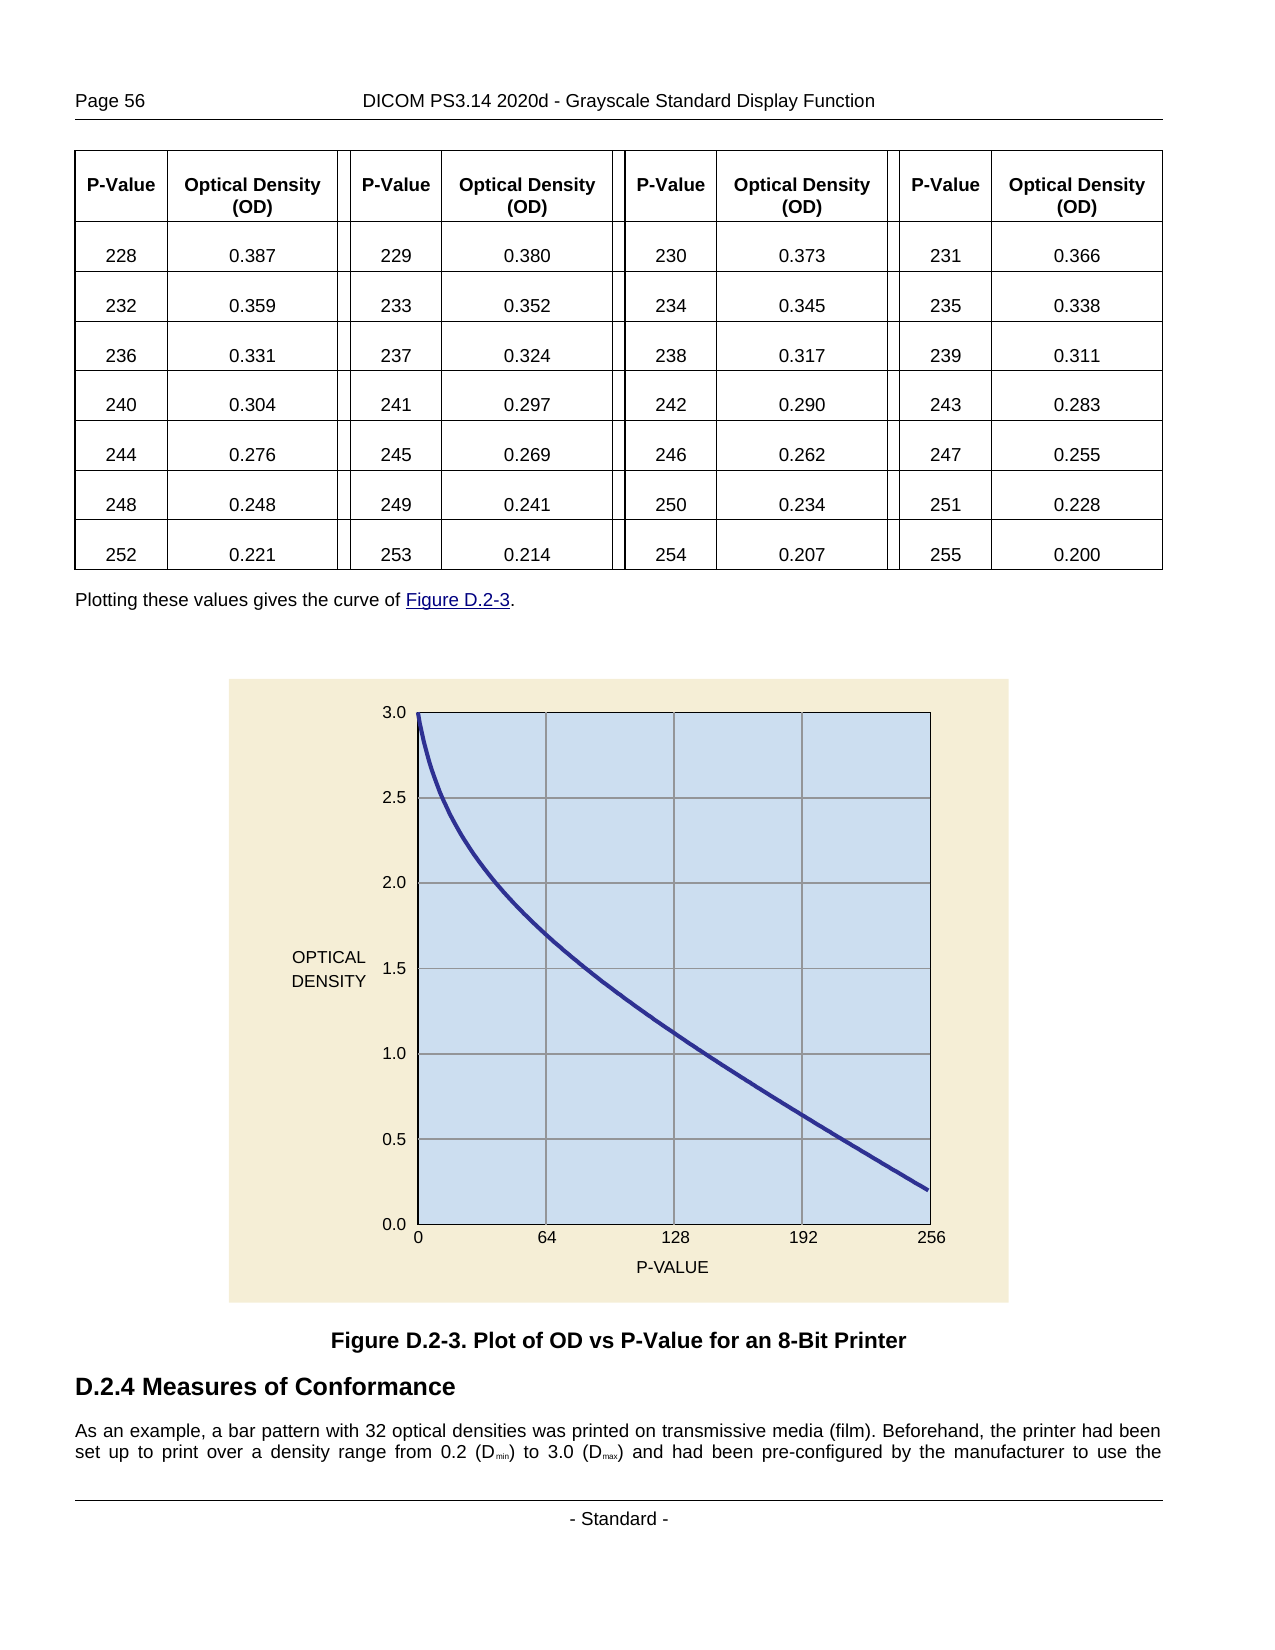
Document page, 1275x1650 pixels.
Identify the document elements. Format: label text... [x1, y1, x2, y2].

table_cell 255 [900, 520, 991, 569]
table_cell 0.214 [442, 520, 612, 569]
table_header Optical Density (OD) [168, 151, 337, 221]
table_cell [613, 520, 624, 569]
table_header [888, 151, 899, 221]
table_cell [338, 272, 350, 321]
table_cell 238 [626, 322, 716, 370]
table_header [338, 151, 350, 221]
table_cell 0.324 [442, 322, 612, 370]
table_cell [888, 520, 899, 569]
table_cell 242 [626, 371, 716, 420]
table_cell 229 [351, 222, 441, 271]
table_cell 251 [900, 471, 991, 519]
table_cell 0.248 [168, 471, 337, 519]
table_cell [613, 222, 624, 271]
table_cell 245 [351, 421, 441, 470]
table_cell 228 [76, 222, 167, 271]
table_cell 0.234 [717, 471, 887, 519]
table_cell 0.317 [717, 322, 887, 370]
table_header P-Value [76, 151, 167, 221]
text As an example, a bar pattern with 32 optical densities was printed on transmissive media (film). Beforehand, the printer had been set up to print over a density range from 0.2 (Dmin) to 3.0 (Dmax) and had been pre-configured by the manufacturer to use the [75, 1419, 1162, 1462]
table_cell [888, 222, 899, 271]
table_cell 0.262 [717, 421, 887, 470]
table_header Optical Density (OD) [442, 151, 612, 221]
table_cell 0.345 [717, 272, 887, 321]
table_cell 0.380 [442, 222, 612, 271]
table_cell 233 [351, 272, 441, 321]
table_cell 0.207 [717, 520, 887, 569]
table_cell [613, 371, 624, 420]
table_cell 230 [626, 222, 716, 271]
table_cell 246 [626, 421, 716, 470]
table_cell 235 [900, 272, 991, 321]
table_cell [338, 471, 350, 519]
table_cell 0.221 [168, 520, 337, 569]
table_cell 0.304 [168, 371, 337, 420]
table_cell [613, 421, 624, 470]
table_cell 244 [76, 421, 167, 470]
table_cell 232 [76, 272, 167, 321]
table_cell [338, 371, 350, 420]
table_cell 248 [76, 471, 167, 519]
table_header Optical Density (OD) [992, 151, 1162, 221]
table_cell [338, 322, 350, 370]
table_cell [613, 272, 624, 321]
table_cell 0.352 [442, 272, 612, 321]
table_header P-Value [351, 151, 441, 221]
table_cell 0.269 [442, 421, 612, 470]
table_cell 0.200 [992, 520, 1162, 569]
table_cell [888, 421, 899, 470]
table_cell 0.255 [992, 421, 1162, 470]
table_header P-Value [900, 151, 991, 221]
table_cell 0.338 [992, 272, 1162, 321]
text D.2.4 Measures of Conformance [75, 1372, 1162, 1401]
table_header [613, 151, 624, 221]
table_cell [888, 471, 899, 519]
table_cell 0.366 [992, 222, 1162, 271]
text Figure D.2-3. Plot of OD vs P-Value for an 8-Bit Printer [75, 1327, 1162, 1353]
table_header P-Value [626, 151, 716, 221]
table_cell 236 [76, 322, 167, 370]
table_cell [888, 322, 899, 370]
table_cell 239 [900, 322, 991, 370]
table_cell [888, 272, 899, 321]
table_cell [888, 371, 899, 420]
table_cell 240 [76, 371, 167, 420]
table_cell 0.311 [992, 322, 1162, 370]
table_cell 237 [351, 322, 441, 370]
table_cell 253 [351, 520, 441, 569]
table_header Optical Density (OD) [717, 151, 887, 221]
table_cell 231 [900, 222, 991, 271]
table_cell 0.297 [442, 371, 612, 420]
table_cell 243 [900, 371, 991, 420]
table_cell [613, 322, 624, 370]
table_cell 254 [626, 520, 716, 569]
table_cell [338, 222, 350, 271]
table_cell 0.359 [168, 272, 337, 321]
table_cell 0.228 [992, 471, 1162, 519]
table_cell [338, 421, 350, 470]
table_cell 0.331 [168, 322, 337, 370]
table_cell [338, 520, 350, 569]
table_cell [613, 471, 624, 519]
table_cell 234 [626, 272, 716, 321]
table_cell 0.276 [168, 421, 337, 470]
table_cell 0.387 [168, 222, 337, 271]
table_cell 250 [626, 471, 716, 519]
table_cell 0.373 [717, 222, 887, 271]
table_cell 252 [76, 520, 167, 569]
table_cell 0.283 [992, 371, 1162, 420]
table_cell 0.290 [717, 371, 887, 420]
table_cell 249 [351, 471, 441, 519]
table_cell 241 [351, 371, 441, 420]
text Plotting these values gives the curve of Figure D.2-3. [75, 589, 1162, 610]
table_cell 0.241 [442, 471, 612, 519]
table_cell 247 [900, 421, 991, 470]
